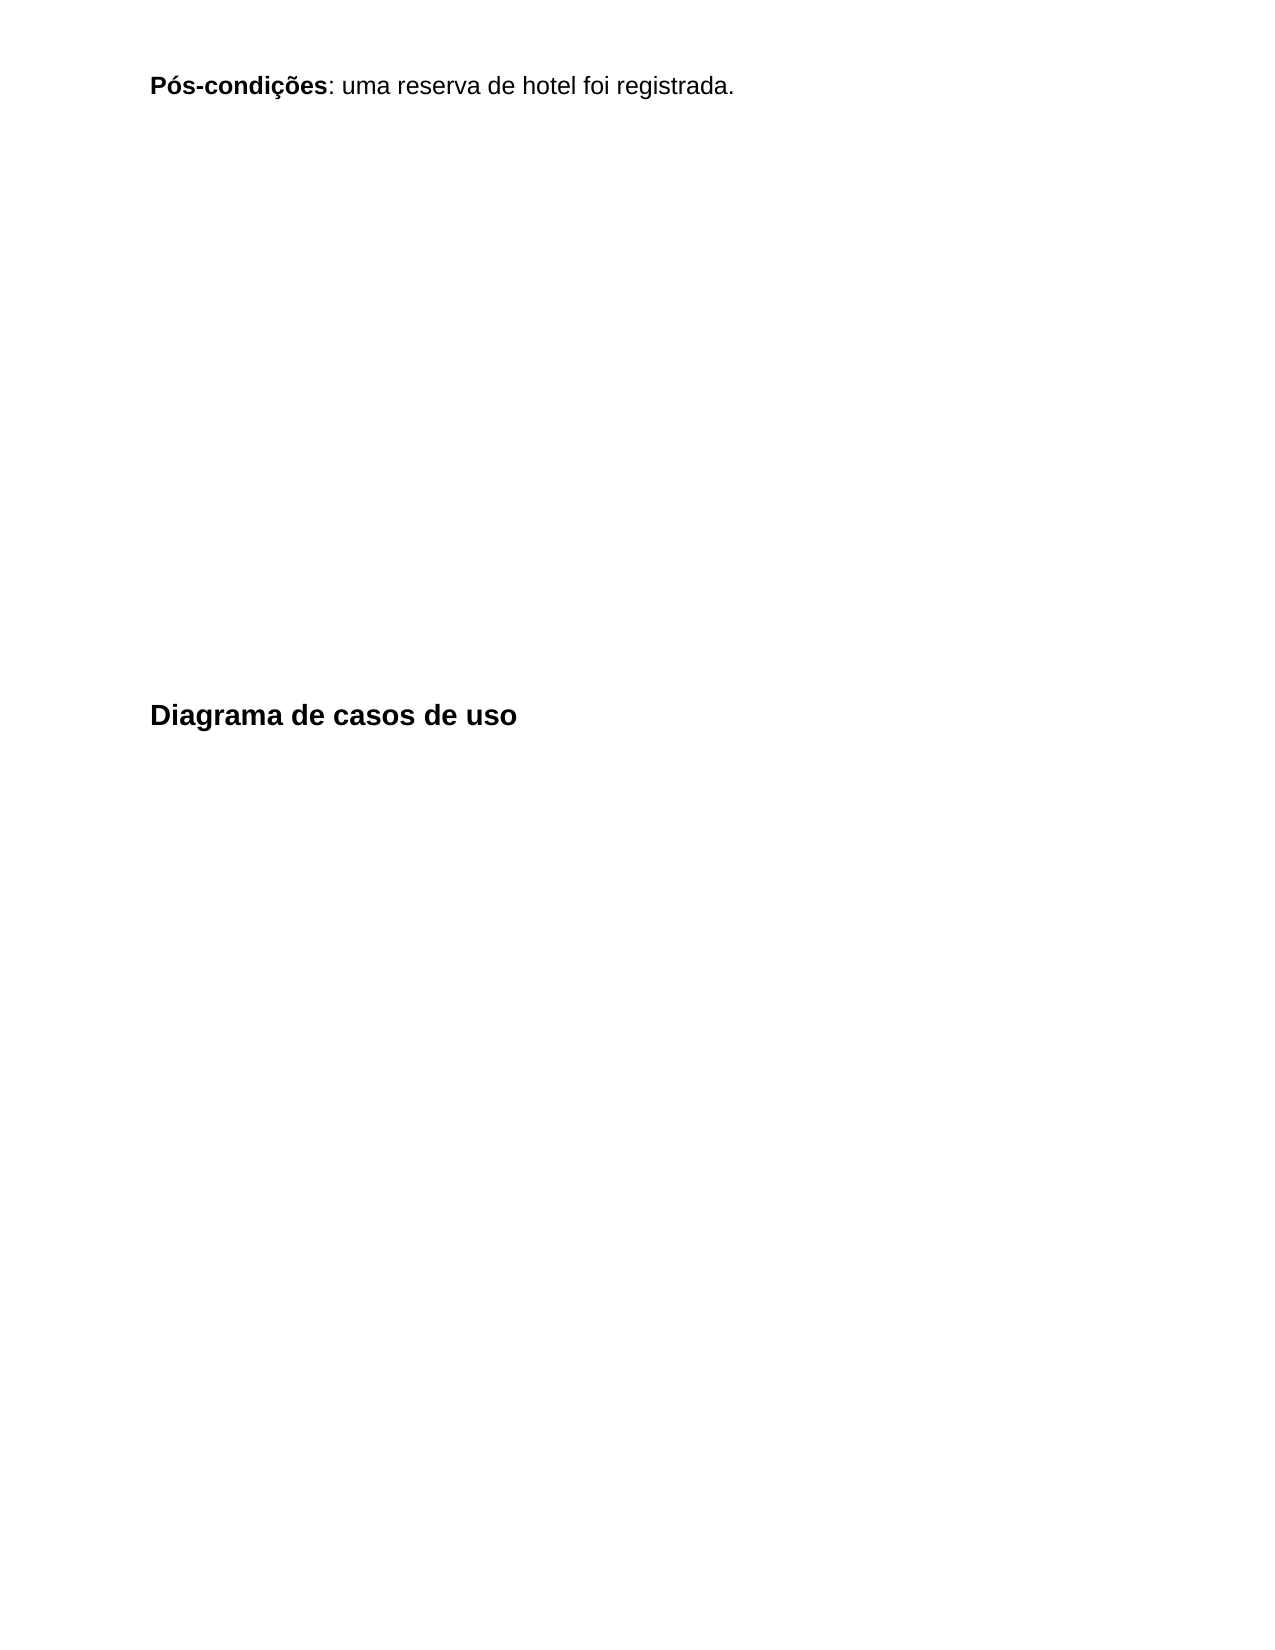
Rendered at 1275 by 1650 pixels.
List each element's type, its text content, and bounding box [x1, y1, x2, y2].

text Pós-condições: uma reserva de hotel foi registrada. [150, 71, 1125, 99]
text Diagrama de casos de uso [150, 698, 1125, 732]
